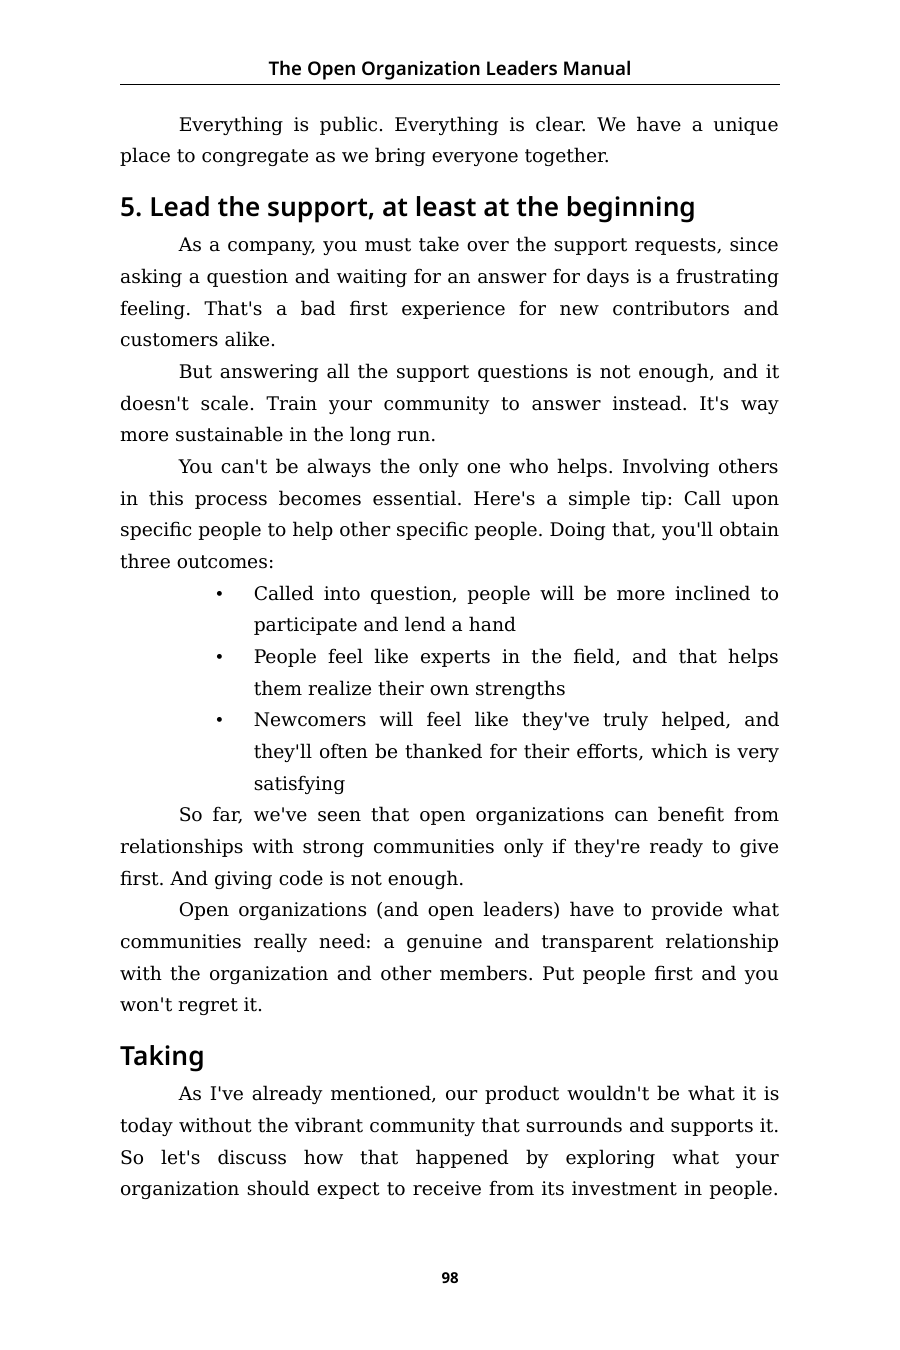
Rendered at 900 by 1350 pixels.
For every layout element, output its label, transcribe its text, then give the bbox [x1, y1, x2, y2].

subtitle 5. Lead the support, at least at the beginning [120, 192, 780, 222]
text As I've already mentioned, our product wouldn't be what it is today without the vibrant community that surrounds and supports it. So let's discuss how that happened by exploring what your organization should expect to receive from its investment in people. [120, 1083, 780, 1200]
text So far, we've seen that open organizations can benefit from relationships with strong communities only if they're ready to give first. And giving code is not enough. [120, 804, 780, 890]
text But answering all the support questions is not enough, and it doesn't scale. Train your community to answer instead. It's way more sustainable in the long run. [120, 361, 780, 446]
text Open organizations (and open leaders) have to provide what communities really need: a genuine and transparent relationship with the organization and other members. Put people first and you won't regret it. [120, 899, 780, 1016]
text You can't be always the only one who helps. Involving others in this process becomes essential. Here's a simple tip: Call upon specific people to help other specific people. Doing that, you'll obtain three outcomes: [120, 456, 780, 573]
list Newcomers will feel like they've truly helped, and they'll often be thanked for their efforts, which is very satisfying [216, 709, 780, 795]
text Everything is public. Everything is clear. We have a unique place to congregate as we bring everyone together. [120, 114, 780, 167]
text As a company, you must take over the support requests, since asking a question and waiting for an answer for days is a frustrating feeling. That's a bad first experience for new contributors and customers alike. [120, 234, 780, 351]
list Called into question, people will be more inclined to participate and lend a hand [216, 583, 780, 636]
subtitle Taking [120, 1041, 780, 1071]
list People feel like experts in the field, and that helps them realize their own strengths [216, 646, 780, 700]
